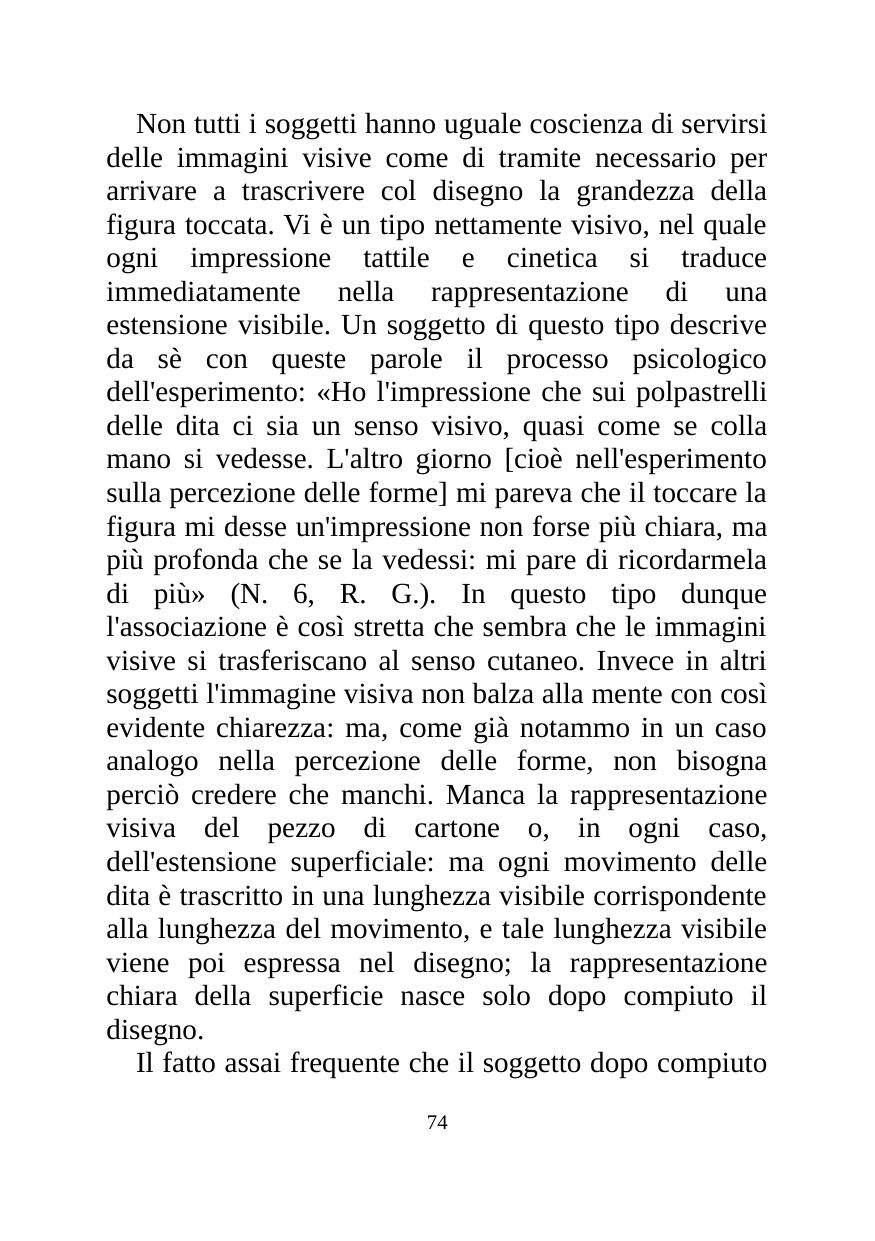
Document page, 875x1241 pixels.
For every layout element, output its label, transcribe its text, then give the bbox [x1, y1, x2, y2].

text Non tutti i soggetti hanno uguale coscienza di servirsi delle immagini visive come di tramite necessario per arrivare a trascrivere col disegno la grandezza della figura toccata. Vi è un tipo nettamente visivo, nel quale ogni impressione tattile e cinetica si traduce immediatamente nella rappresentazione di una estensione visibile. Un soggetto di questo tipo descrive da sè con queste parole il processo psicologico dell'esperimento: «Ho l'impressione che sui polpastrelli delle dita ci sia un senso visivo, quasi come se colla mano si vedesse. L'altro giorno [cioè nell'esperimento sulla percezione delle forme] mi pareva che il toccare la figura mi desse un'impressione non forse più chiara, ma più profonda che se la vedessi: mi pare di ricordarmela di più» (N. 6, R. G.). In questo tipo dunque l'associazione è così stretta che sembra che le immagini visive si trasferiscano al senso cutaneo. Invece in altri soggetti l'immagine visiva non balza alla mente con così evidente chiarezza: ma, come già notammo in un caso analogo nella percezione delle forme, non bisogna perciò credere che manchi. Manca la rappresentazione visiva del pezzo di cartone o, in ogni caso, dell'estensione superficiale: ma ogni movimento delle dita è trascritto in una lunghezza visibile corrispondente alla lunghezza del movimento, e tale lunghezza visibile viene poi espressa nel disegno; la rappresentazione chiara della superficie nasce solo dopo compiuto il disegno. [106, 106, 768, 1045]
text Il fatto assai frequente che il soggetto dopo compiuto [106, 1045, 768, 1079]
